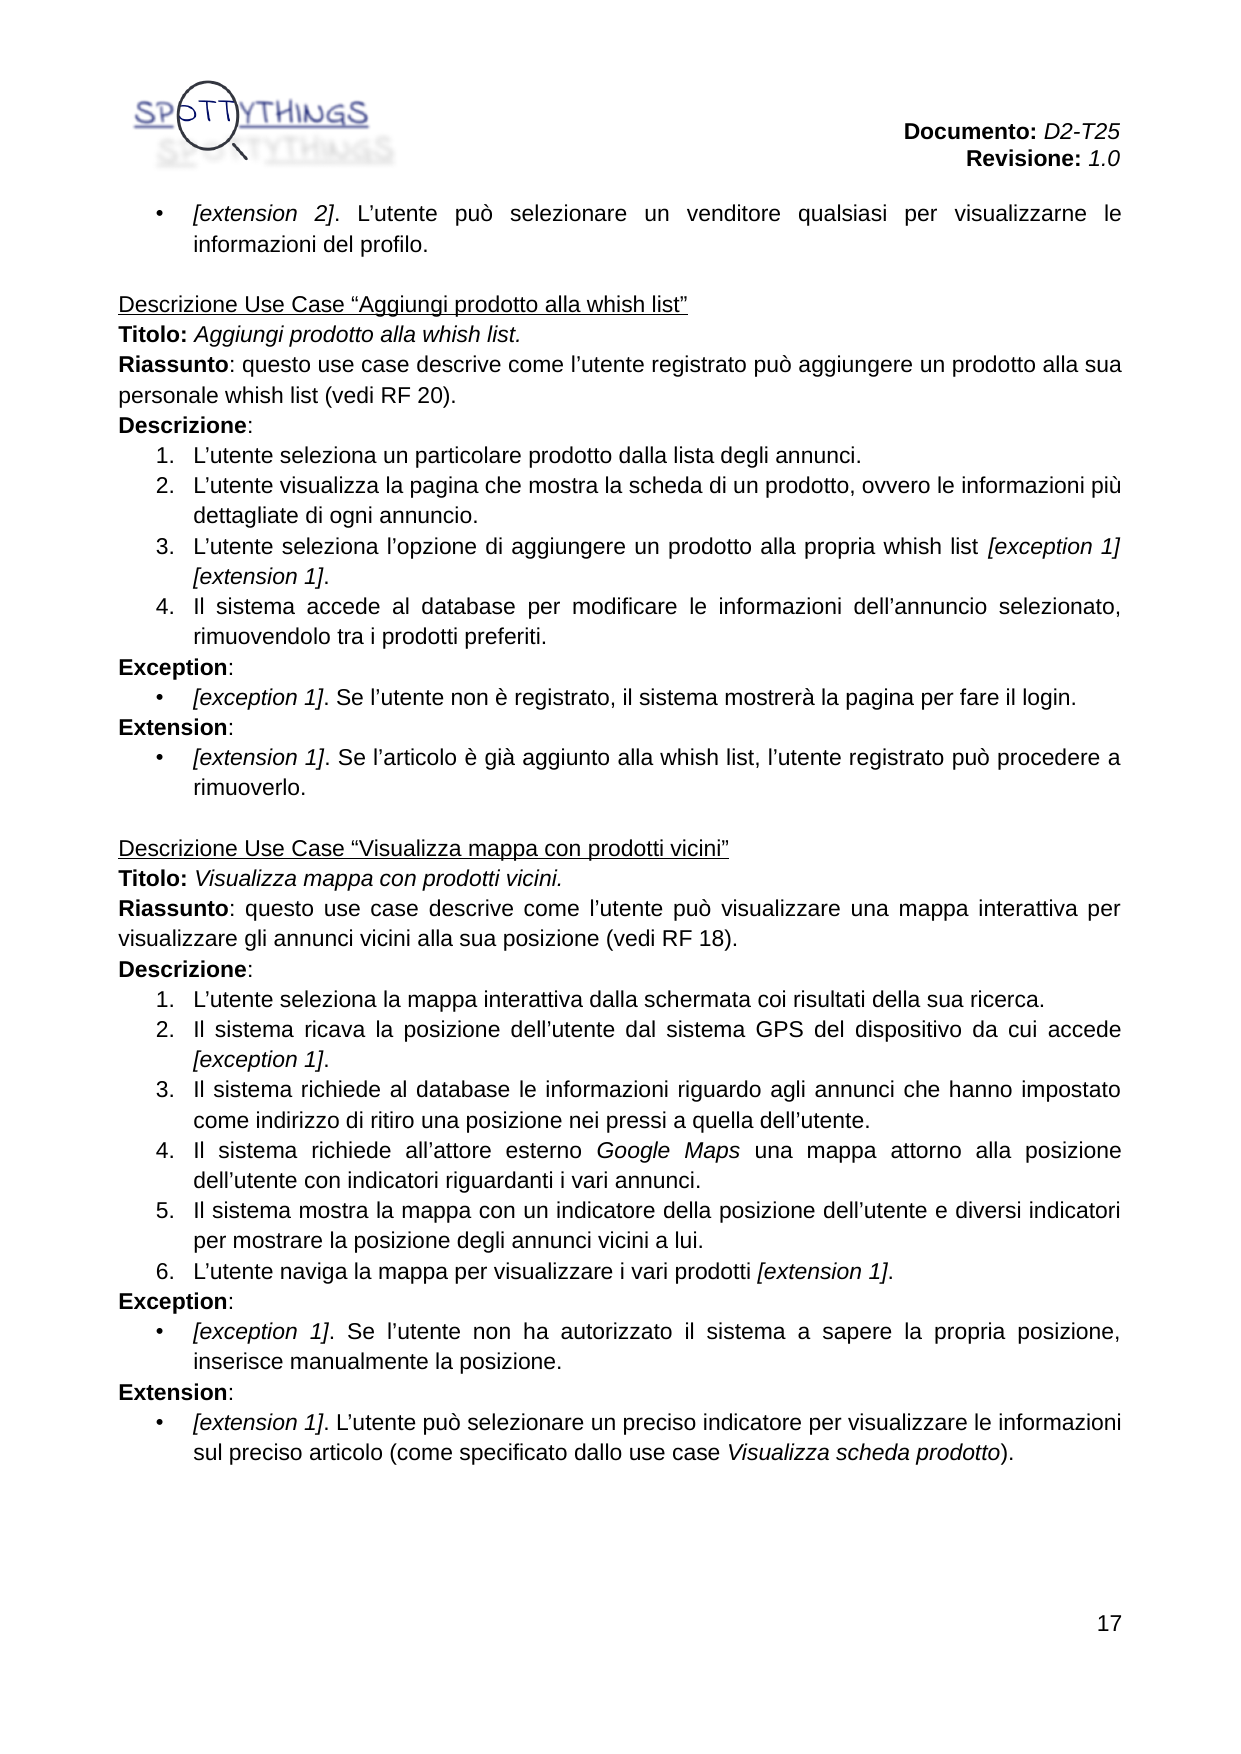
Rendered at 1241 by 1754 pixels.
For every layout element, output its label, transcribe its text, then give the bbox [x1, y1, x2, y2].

list Il sistema ricava la posizione dell’utente dal sistema GPS del dispositivo da cui accede [exception 1]. [156, 1016, 1122, 1072]
picture [123, 73, 399, 187]
text Descrizione Use Case “Visualizza mappa con prodotti vicini” [118, 835, 1122, 861]
list Il sistema richiede all’attore esterno Google Maps una mappa attorno alla posizione dell’utente con indicatori riguardanti i vari annunci. [156, 1137, 1122, 1193]
text Titolo: Visualizza mappa con prodotti vicini. [118, 865, 1122, 891]
text Titolo: Aggiungi prodotto alla whish list. [118, 321, 1122, 347]
text Riassunto: questo use case descrive come l’utente registrato può aggiungere un prodotto alla sua personale whish list (vedi RF 20). [118, 351, 1122, 408]
list Il sistema accede al database per modificare le informazioni dell’annuncio selezionato, rimuovendolo tra i prodotti preferiti. [156, 593, 1122, 649]
list L’utente seleziona la mappa interattiva dalla schermata coi risultati della sua ricerca. [156, 986, 1122, 1012]
list [exception 1]. Se l’utente non è registrato, il sistema mostrerà la pagina per fare il login. [156, 684, 1122, 710]
list L’utente naviga la mappa per visualizzare i vari prodotti [extension 1]. [156, 1258, 1122, 1284]
text Descrizione: [118, 956, 1122, 982]
list L’utente seleziona l’opzione di aggiungere un prodotto alla propria whish list [exception 1] [extension 1]. [156, 533, 1122, 589]
list Il sistema mostra la mappa con un indicatore della posizione dell’utente e diversi indicatori per mostrare la posizione degli annunci vicini a lui. [156, 1197, 1122, 1254]
text Extension: [118, 1378, 1122, 1405]
text Extension: [118, 714, 1122, 740]
list [extension 2]. L’utente può selezionare un venditore qualsiasi per visualizzarne le informazioni del profilo. [156, 200, 1122, 257]
list L’utente seleziona un particolare prodotto dalla lista degli annunci. [156, 442, 1122, 468]
text Exception: [118, 1288, 1122, 1314]
list [exception 1]. Se l’utente non ha autorizzato il sistema a sapere la propria posizione, inserisce manualmente la posizione. [156, 1318, 1122, 1374]
list [extension 1]. Se l’articolo è già aggiunto alla whish list, l’utente registrato può procedere a rimuoverlo. [156, 744, 1122, 801]
list Il sistema richiede al database le informazioni riguardo agli annunci che hanno impostato come indirizzo di ritiro una posizione nei pressi a quella dell’utente. [156, 1076, 1122, 1133]
text Descrizione Use Case “Aggiungi prodotto alla whish list” [118, 291, 1122, 317]
list [extension 1]. L’utente può selezionare un preciso indicatore per visualizzare le informazioni sul preciso articolo (come specificato dallo use case Visualizza scheda prodotto). [156, 1409, 1122, 1465]
text Riassunto: questo use case descrive come l’utente può visualizzare una mappa interattiva per visualizzare gli annunci vicini alla sua posizione (vedi RF 18). [118, 895, 1122, 952]
text Exception: [118, 653, 1122, 680]
list L’utente visualizza la pagina che mostra la scheda di un prodotto, ovvero le informazioni più dettagliate di ogni annuncio. [156, 472, 1122, 529]
text Descrizione: [118, 412, 1122, 438]
